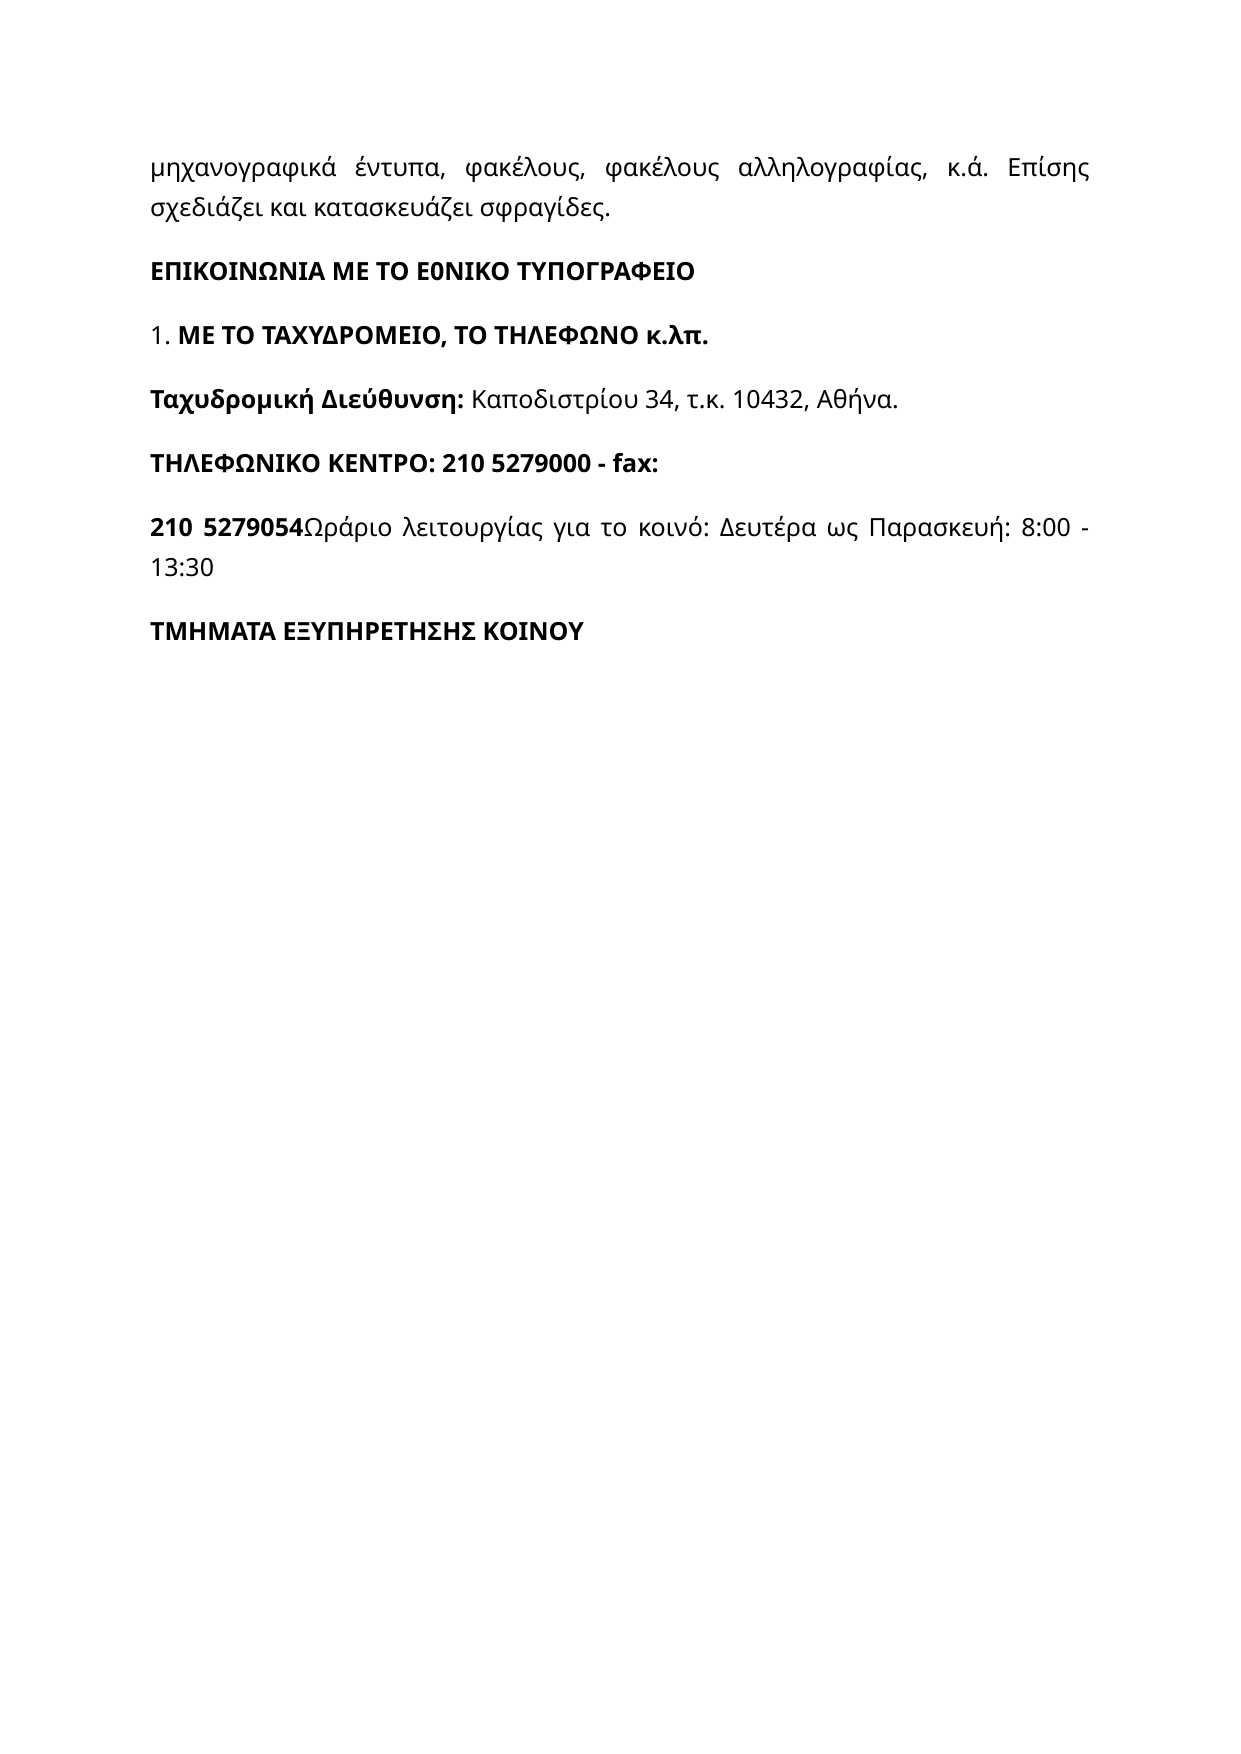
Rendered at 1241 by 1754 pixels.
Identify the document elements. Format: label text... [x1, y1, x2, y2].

text Ταχυδρομική Διεύθυνση: Καποδιστρίου 34, τ.κ. 10432, Αθήνα. [150, 382, 1090, 416]
text ΕΠΙΚΟΙΝΩΝΙΑ ΜΕ ΤΟ Ε0ΝΙΚΟ ΤΥΠΟΓΡΑΦΕΙΟ [150, 253, 1090, 287]
text 1. ΜΕ ΤΟ ΤΑΧΥΔΡΟΜΕΙΟ, ΤΟ ΤΗΛΕΦΩΝΟ κ.λπ. [150, 317, 1090, 352]
text ΤΜΗΜΑΤΑ ΕΞΥΠΗΡΕΤΗΣΗΣ ΚΟΙΝΟΥ [150, 613, 1090, 647]
text 210 5279054Ωράριο λειτουργίας για το κοινό: Δευτέρα ως Παρασκευή: 8:00 - 13:30 [150, 510, 1090, 583]
text ΤΗΛΕΦΩΝΙΚΟ ΚΕΝΤΡΟ: 210 5279000 - fax: [150, 446, 1090, 480]
text μηχανογραφικά έντυπα, φακέλους, φακέλους αλληλογραφίας, κ.ά. Επίσης σχεδιάζει και κατασκευάζει σφραγίδες. [150, 150, 1090, 223]
